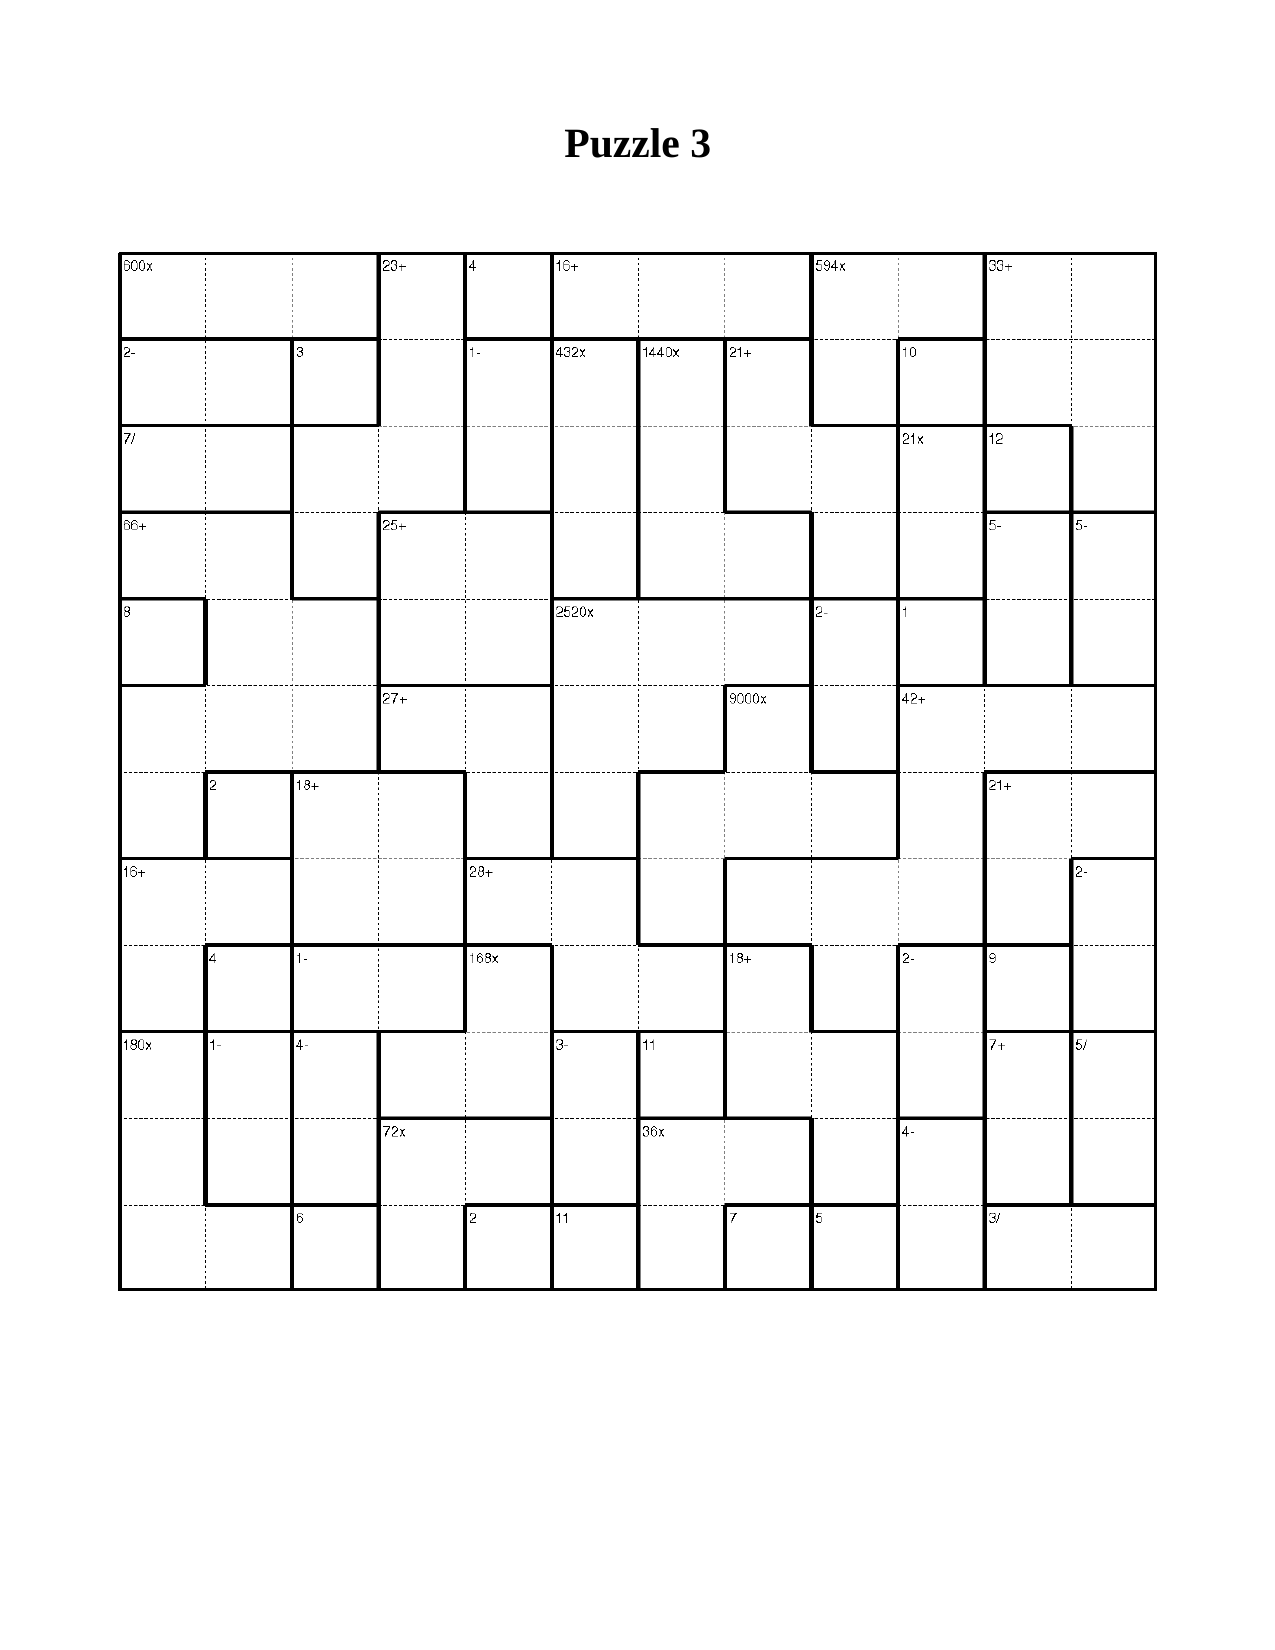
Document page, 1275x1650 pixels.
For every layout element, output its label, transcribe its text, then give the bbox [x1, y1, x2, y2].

text Puzzle 3 [118, 118, 1157, 166]
picture [118, 252, 1157, 1291]
